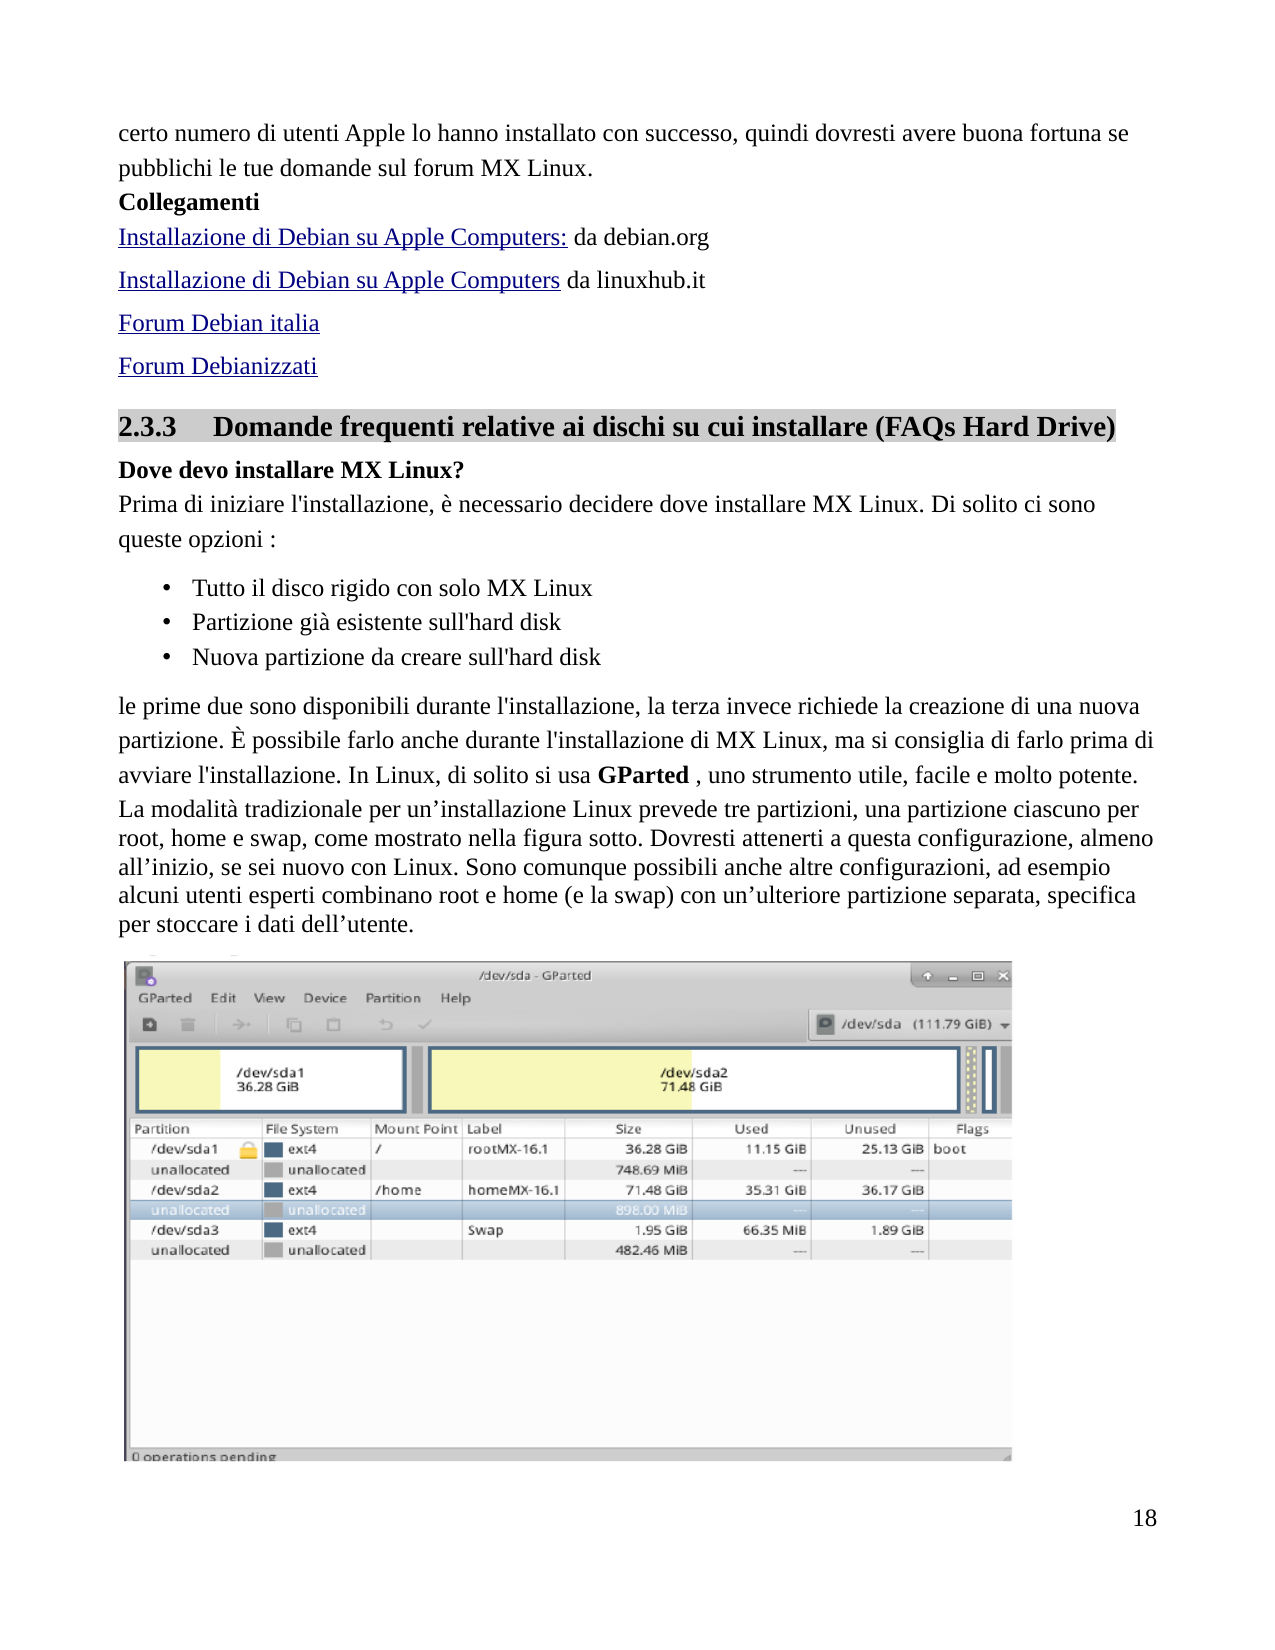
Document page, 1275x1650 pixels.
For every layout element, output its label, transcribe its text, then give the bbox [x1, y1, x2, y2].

text Dove devo installare MX Linux? [118, 455, 1157, 483]
list Tutto il disco rigido con solo MX Linux [162, 573, 1157, 601]
text Installazione di Debian su Apple Computers: da debian.org [118, 222, 1157, 250]
text le prime due sono disponibili durante l'installazione, la terza invece richiede la creazione di una nuova partizione. È possibile farlo anche durante l'installazione di MX Linux, ma si consiglia di farlo prima di avviare l'installazione. In Linux, di solito si usa GParted , uno strumento utile, facile e molto potente. [118, 691, 1157, 788]
text certo numero di utenti Apple lo hanno installato con successo, quindi dovresti avere buona fortuna se pubblichi le tue domande sul forum MX Linux. [118, 118, 1157, 181]
picture [118, 955, 1017, 1465]
list Nuova partizione da creare sull'hard disk [162, 642, 1157, 670]
text Prima di iniziare l'installazione, è necessario decidere dove installare MX Linux. Di solito ci sono queste opzioni : [118, 489, 1157, 552]
text La modalità tradizionale per un’installazione Linux prevede tre partizioni, una partizione ciascuno per root, home e swap, come mostrato nella figura sotto. Dovresti attenerti a questa configurazione, almeno all’inizio, se sei nuovo con Linux. Sono comunque possibili anche altre configurazioni, ad esempio alcuni utenti esperti combinano root e home (e la swap) con un’ulteriore partizione separata, specifica per stoccare i dati dell’utente. [118, 794, 1157, 938]
text Forum Debianizzati [118, 351, 1157, 380]
list Partizione già esistente sull'hard disk [162, 607, 1157, 636]
text Forum Debian italia [118, 308, 1157, 337]
text Installazione di Debian su Apple Computers da linuxhub.it [118, 265, 1157, 293]
text Collegamenti [118, 187, 1157, 216]
